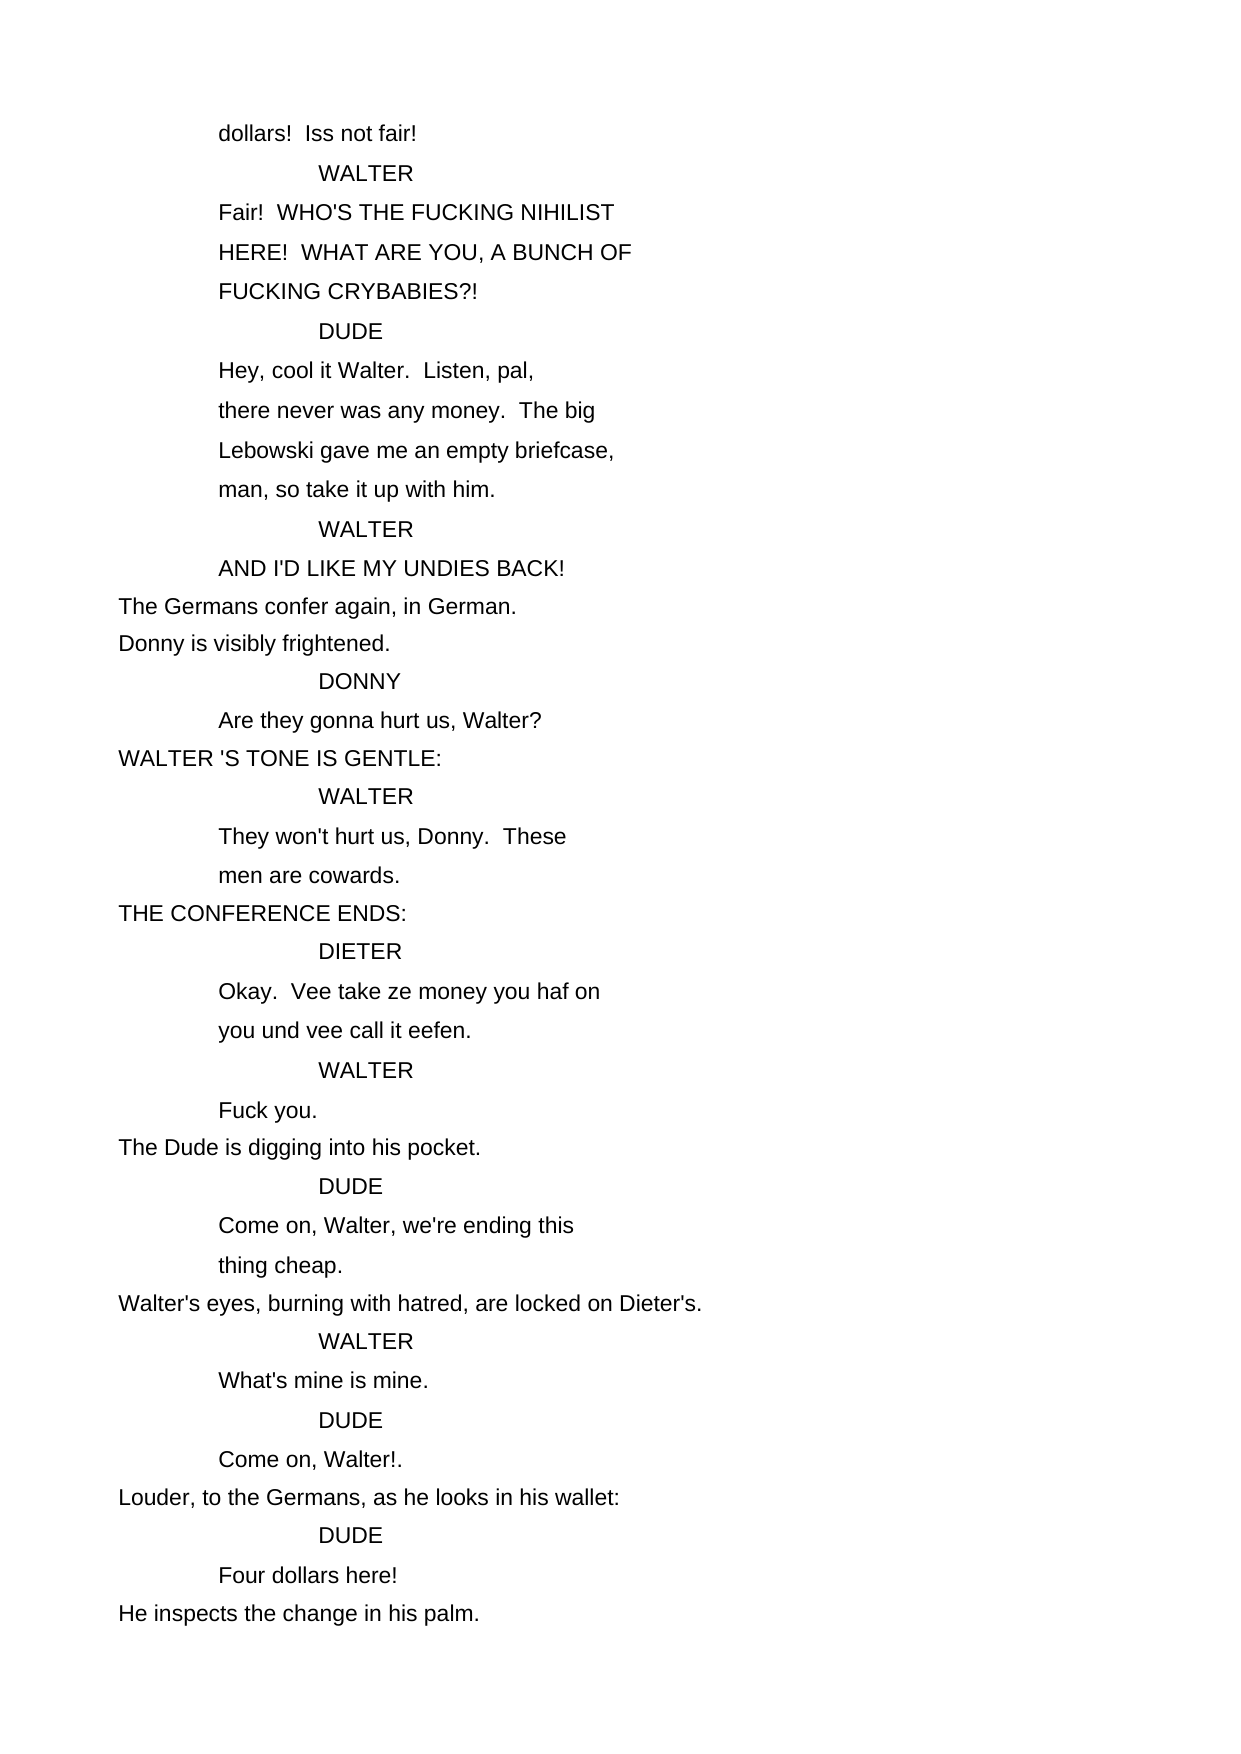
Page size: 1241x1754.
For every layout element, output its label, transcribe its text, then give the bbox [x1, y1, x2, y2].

text Come on, Walter, we're ending this [118, 1210, 1122, 1239]
text dollars! Iss not fair! [118, 118, 1122, 147]
text there never was any money. The big [118, 395, 1122, 424]
text you und vee call it eefen. [118, 1016, 1122, 1044]
text man, so take it up with him. [118, 474, 1122, 503]
text Four dollars here! [118, 1560, 1122, 1589]
text Lebowski gave me an empty briefcase, [118, 435, 1122, 463]
text FUCKING CRYBABIES?! [118, 276, 1122, 305]
text AND I'D LIKE MY UNDIES BACK! [118, 553, 1122, 582]
text WALTER [118, 1055, 1122, 1084]
text Are they gonna hurt us, Walter? [118, 705, 1122, 734]
text DUDE [118, 1521, 1122, 1549]
text He inspects the change in his palm. [118, 1600, 1122, 1626]
text The Germans confer again, in German. [118, 593, 1122, 619]
text What's mine is mine. [118, 1365, 1122, 1394]
text DONNY [118, 666, 1122, 694]
text WALTER [118, 514, 1122, 543]
text DUDE [118, 1405, 1122, 1434]
text HERE! WHAT ARE YOU, A BUNCH OF [118, 237, 1122, 266]
text The Dude is digging into his pocket. [118, 1134, 1122, 1161]
text WALTER [118, 1326, 1122, 1354]
text WALTER [118, 781, 1122, 810]
text WALTER 'S TONE IS GENTLE: [118, 745, 1122, 771]
text Walter's eyes, burning with hatred, are locked on Dieter's. [118, 1289, 1122, 1316]
text Fuck you. [118, 1095, 1122, 1123]
text Fair! WHO'S THE FUCKING NIHILIST [118, 197, 1122, 226]
text WALTER [118, 158, 1122, 186]
text THE CONFERENCE ENDS: [118, 900, 1122, 926]
text DUDE [118, 1171, 1122, 1199]
text Okay. Vee take ze money you haf on [118, 976, 1122, 1005]
text Come on, Walter!. [118, 1444, 1122, 1473]
text They won't hurt us, Donny. These [118, 821, 1122, 850]
text men are cowards. [118, 861, 1122, 889]
text Donny is visibly frightened. [118, 629, 1122, 656]
text Hey, cool it Walter. Listen, pal, [118, 356, 1122, 384]
text DIETER [118, 936, 1122, 965]
text DUDE [118, 316, 1122, 345]
text Louder, to the Germans, as he looks in his wallet: [118, 1484, 1122, 1511]
text thing cheap. [118, 1250, 1122, 1279]
